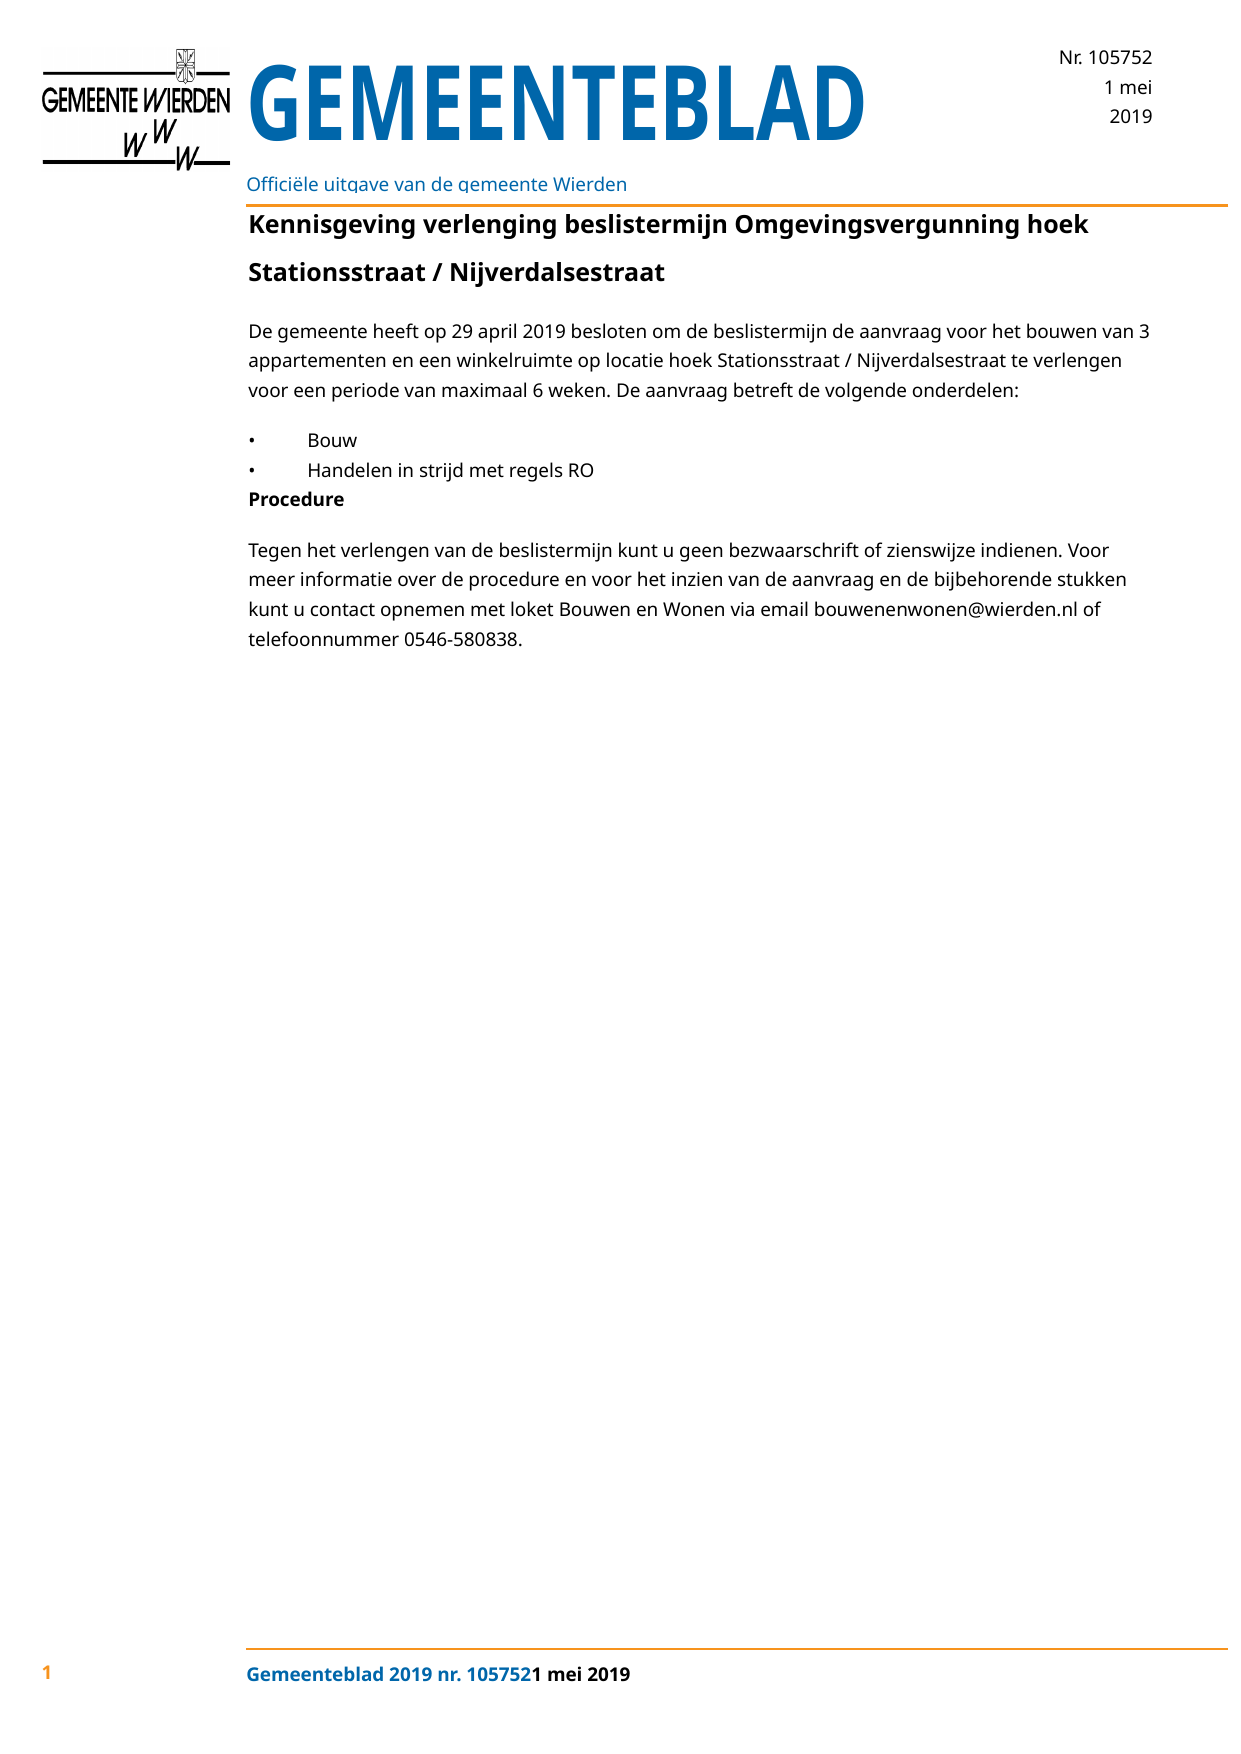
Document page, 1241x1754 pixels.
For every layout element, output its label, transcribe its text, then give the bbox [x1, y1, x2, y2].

list Handelen in strijd met regels RO [248, 457, 1152, 483]
text Kennisgeving verlenging beslistermijn Omgevingsvergunning hoek Stationsstraat / Nijverdalsestraat [248, 207, 1152, 288]
list Bouw [248, 427, 1152, 453]
text De gemeente heeft op 29 april 2019 besloten om de beslistermijn de aanvraag voor het bouwen van 3 appartementen en een winkelruimte op locatie hoek Stationsstraat / Nijverdalsestraat te verlengen voor een periode van maximaal 6 weken. De aanvraag betreft de volgende onderdelen: [248, 318, 1152, 403]
picture [41, 47, 231, 172]
text Procedure [248, 487, 1152, 512]
text Tegen het verlengen van de beslistermijn kunt u geen bezwaarschrift of zienswijze indienen. Voor meer informatie over de procedure en voor het inzien van de aanvraag en de bijbehorende stukken kunt u contact opnemen met loket Bouwen en Wonen via email bouwenenwonen@wierden.nl of telefoonnummer 0546-580838. [248, 537, 1152, 652]
